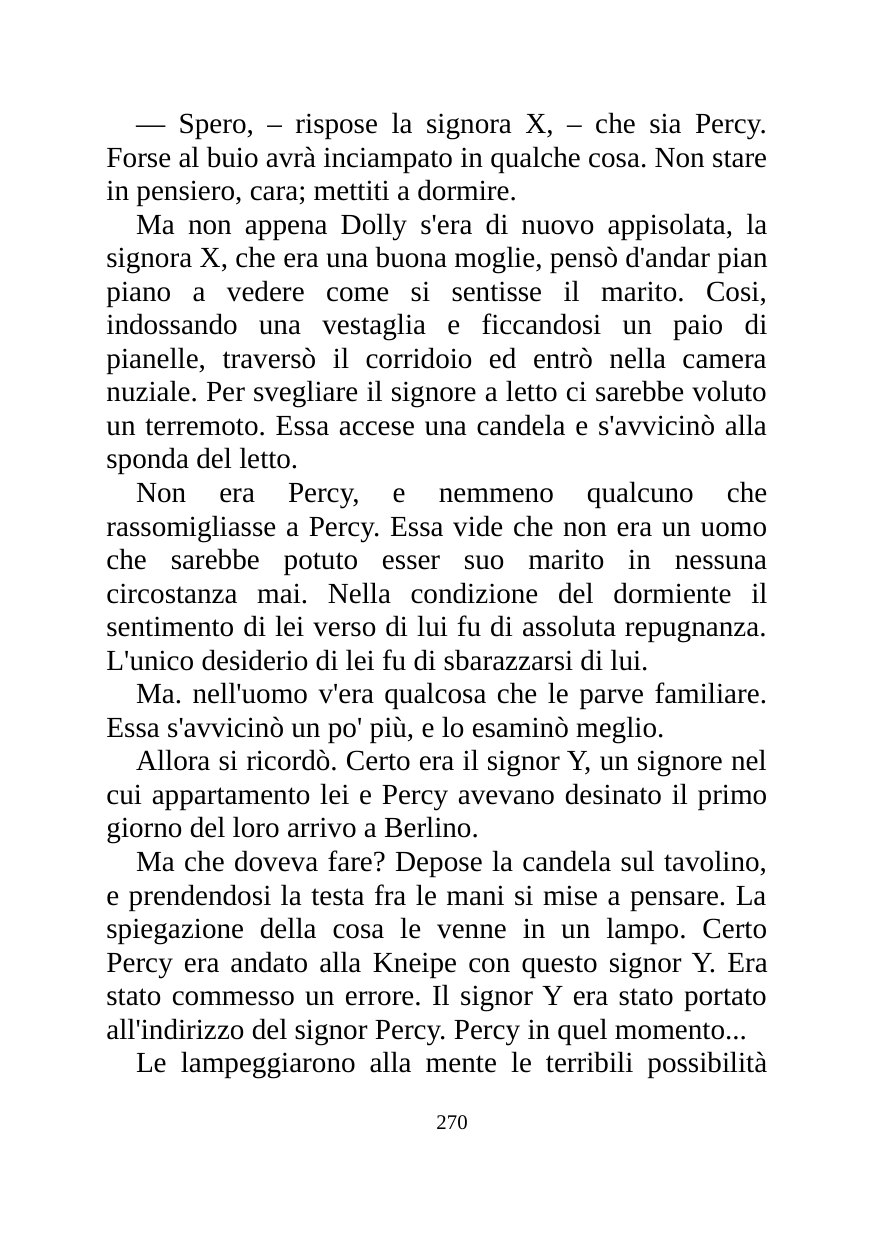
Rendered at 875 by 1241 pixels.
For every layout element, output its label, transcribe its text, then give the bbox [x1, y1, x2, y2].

text — Spero, – rispose la signora X, – che sia Percy. Forse al buio avrà inciampato in qualche cosa. Non stare in pensiero, cara; mettiti a dormire. [106, 106, 768, 207]
text Le lampeggiarono alla mente le terribili possibilità [106, 1045, 768, 1079]
text Ma non appena Dolly s'era di nuovo appisolata, la signora X, che era una buona moglie, pensò d'andar pian piano a vedere come si sentisse il marito. Cosi, indossando una vestaglia e ficcandosi un paio di pianelle, traversò il corridoio ed entrò nella camera nuziale. Per svegliare il signore a letto ci sarebbe voluto un terremoto. Essa accese una candela e s'avvicinò alla sponda del letto. [106, 207, 768, 475]
text Ma che doveva fare? Depose la candela sul tavolino, e prendendosi la testa fra le mani si mise a pensare. La spiegazione della cosa le venne in un lampo. Certo Percy era andato alla Kneipe con questo signor Y. Era stato commesso un errore. Il signor Y era stato portato all'indirizzo del signor Percy. Percy in quel momento... [106, 844, 768, 1045]
text Ma. nell'uomo v'era qualcosa che le parve familiare. Essa s'avvicinò un po' più, e lo esaminò meglio. [106, 676, 768, 743]
text Non era Percy, e nemmeno qualcuno che rassomigliasse a Percy. Essa vide che non era un uomo che sarebbe potuto esser suo marito in nessuna circostanza mai. Nella condizione del dormiente il sentimento di lei verso di lui fu di assoluta repugnanza. L'unico desiderio di lei fu di sbarazzarsi di lui. [106, 475, 768, 676]
text Allora si ricordò. Certo era il signor Y, un signore nel cui appartamento lei e Percy avevano desinato il primo giorno del loro arrivo a Berlino. [106, 743, 768, 844]
